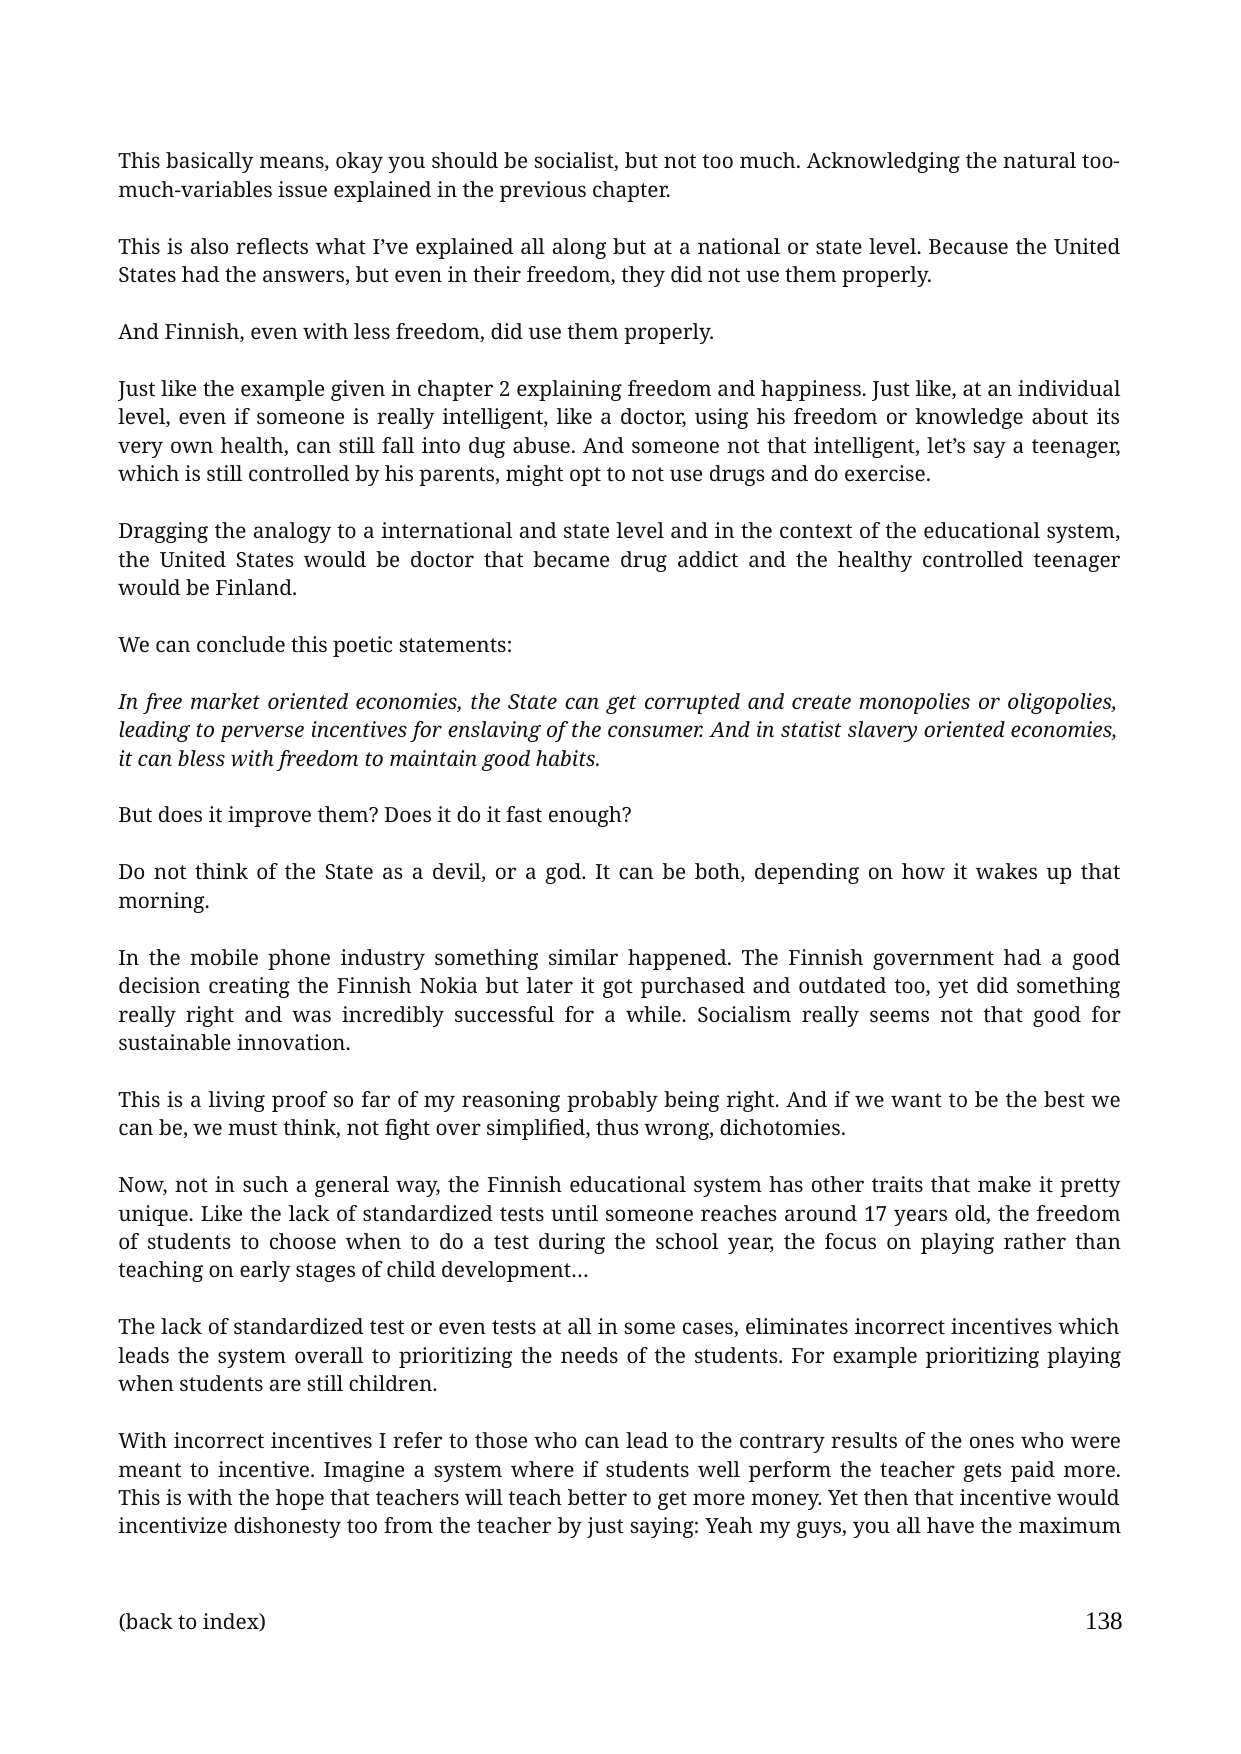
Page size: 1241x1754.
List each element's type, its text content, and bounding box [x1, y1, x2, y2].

text This is also reflects what I’ve explained all along but at a national or state level. Because the United States had the answers, but even in their freedom, they did not use them properly. [118, 232, 1122, 289]
text And Finnish, even with less freedom, did use them properly. [118, 317, 1122, 346]
text In the mobile phone industry something similar happened. The Finnish government had a good decision creating the Finnish Nokia but later it got purchased and outdated too, yet did something really right and was incredibly successful for a while. Socialism really seems not that good for sustainable innovation. [118, 943, 1122, 1057]
text We can conclude this poetic statements: [118, 630, 1122, 658]
text In free market oriented economies, the State can get corrupted and create monopolies or oligopolies, leading to perverse incentives for enslaving of the consumer. And in statist slavery oriented economies, it can bless with freedom to maintain good habits. [118, 687, 1122, 772]
text Just like the example given in chapter 2 explaining freedom and happiness. Just like, at an individual level, even if someone is really intelligent, like a doctor, using his freedom or knowledge about its very own health, can still fall into dug abuse. And someone not that intelligent, let’s say a teenager, which is still controlled by his parents, might opt to not use drugs and do exercise. [118, 374, 1122, 488]
text Do not think of the State as a devil, or a god. It can be both, depending on how it wakes up that morning. [118, 857, 1122, 914]
text Now, not in such a general way, the Finnish educational system has other traits that make it pretty unique. Like the lack of standardized tests until someone reaches around 17 years old, the freedom of students to choose when to do a test during the school year, the focus on playing rather than teaching on early stages of child development… [118, 1170, 1122, 1284]
text But does it improve them? Does it do it fast enough? [118, 801, 1122, 829]
text The lack of standardized test or even tests at all in some cases, eliminates incorrect incentives which leads the system overall to prioritizing the needs of the students. For example prioritizing playing when students are still children. [118, 1312, 1122, 1398]
text This is a living proof so far of my reasoning probably being right. And if we want to be the best we can be, we must think, not fight over simplified, thus wrong, dichotomies. [118, 1085, 1122, 1142]
text This basically means, okay you should be socialist, but not too much. Acknowledging the natural too-much-variables issue explained in the previous chapter. [118, 147, 1122, 203]
text Dragging the analogy to a international and state level and in the context of the educational system, the United States would be doctor that became drug addict and the healthy controlled teenager would be Finland. [118, 516, 1122, 602]
text With incorrect incentives I refer to those who can lead to the contrary results of the ones who were meant to incentive. Imagine a system where if students well perform the teacher gets paid more. This is with the hope that teachers will teach better to get more money. Yet then that incentive would incentivize dishonesty too from the teacher by just saying: Yeah my guys, you all have the maximum [118, 1426, 1122, 1540]
